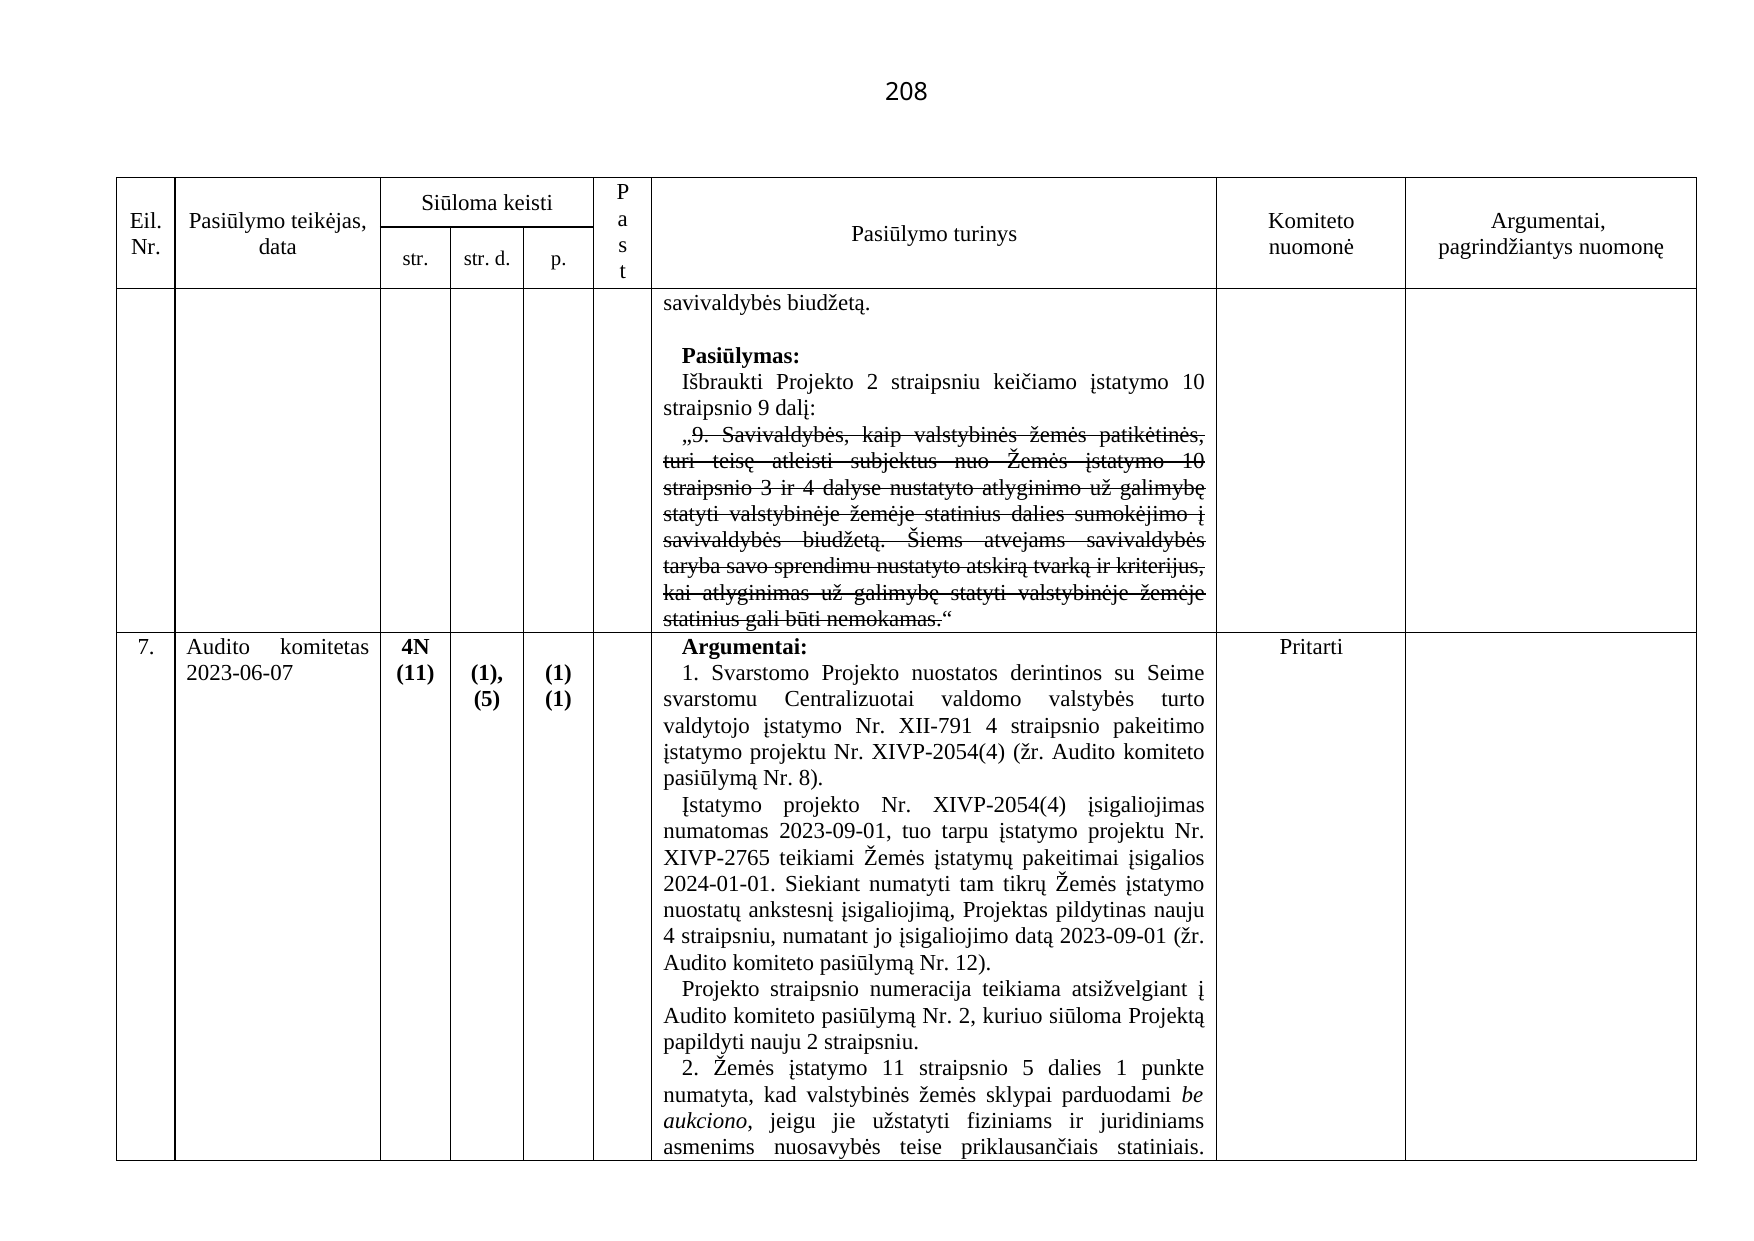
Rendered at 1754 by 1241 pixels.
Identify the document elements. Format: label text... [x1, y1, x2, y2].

table_cell [1217, 289, 1405, 632]
table_header Pasiūlymo teikėjas, data [176, 178, 380, 288]
table_cell savivaldybės biudžetą. Pasiūlymas: Išbraukti Projekto 2 straipsniu keičiamo įstatymo 10 straipsnio 9 dalį: „9. Savivaldybės, kaip valstybinės žemės patikėtinės, turi teisę atleisti subjektus nuo Žemės įstatymo 10 straipsnio 3 ir 4 dalyse nustatyto atlyginimo už galimybę statyti valstybinėje žemėje statinius dalies sumokėjimo į savivaldybės biudžetą. Šiems atvejams savivaldybės taryba savo sprendimu nustatyto atskirą tvarką ir kriterijus, kai atlyginimas už galimybę statyti valstybinėje žemėje statinius gali būti nemokamas.“ [652, 289, 1216, 632]
table_cell p. [524, 228, 593, 288]
table_cell [594, 633, 651, 1160]
table_cell [117, 289, 174, 632]
table_cell 7. [117, 633, 174, 1160]
table_cell 4N (11) [381, 633, 450, 1160]
table_cell [594, 289, 651, 632]
table_cell [381, 289, 450, 632]
table_header Eil. Nr. [117, 178, 174, 288]
table_header Siūloma keisti [381, 178, 593, 226]
table_header Komiteto nuomonė [1217, 178, 1405, 288]
table_cell Audito komitetas 2023-06-07 [176, 633, 380, 1160]
table_header Pasiūlymo turinys [652, 178, 1216, 288]
table_cell (1) (1) [524, 633, 593, 1160]
table_header Argumentai, pagrindžiantys nuomonę [1406, 178, 1696, 288]
table_cell [176, 289, 380, 632]
table_cell [524, 289, 593, 632]
table_cell Pritarti [1217, 633, 1405, 1160]
table_header Pastabos [594, 178, 651, 288]
table_cell [1406, 289, 1696, 632]
table_cell Argumentai: 1. Svarstomo Projekto nuostatos derintinos su Seime svarstomu Centralizuotai valdomo valstybės turto valdytojo įstatymo Nr. XII-791 4 straipsnio pakeitimo įstatymo projektu Nr. XIVP-2054(4) (žr. Audito komiteto pasiūlymą Nr. 8). Įstatymo projekto Nr. XIVP-2054(4) įsigaliojimas numatomas 2023-09-01, tuo tarpu įstatymo projektu Nr. XIVP-2765 teikiami Žemės įstatymų pakeitimai įsigalios 2024-01-01. Siekiant numatyti tam tikrų Žemės įstatymo nuostatų ankstesnį įsigaliojimą, Projektas pildytinas nauju 4 straipsniu, numatant jo įsigaliojimo datą 2023-09-01 (žr. Audito komiteto pasiūlymą Nr. 12). Projekto straipsnio numeracija teikiama atsižvelgiant į Audito komiteto pasiūlymą Nr. 2, kuriuo siūloma Projektą papildyti nauju 2 straipsniu. 2. Žemės įstatymo 11 straipsnio 5 dalies 1 punkte numatyta, kad valstybinės žemės sklypai parduodami be aukciono, jeigu jie užstatyti fiziniams ir juridiniams asmenims nuosavybės teise priklausančiais statiniais. [652, 633, 1216, 1160]
table_cell str. [381, 228, 450, 288]
table_cell [451, 289, 523, 632]
table_cell str. d. [451, 228, 523, 288]
table_cell (1), (5) [451, 633, 523, 1160]
table_cell [1406, 633, 1696, 1160]
